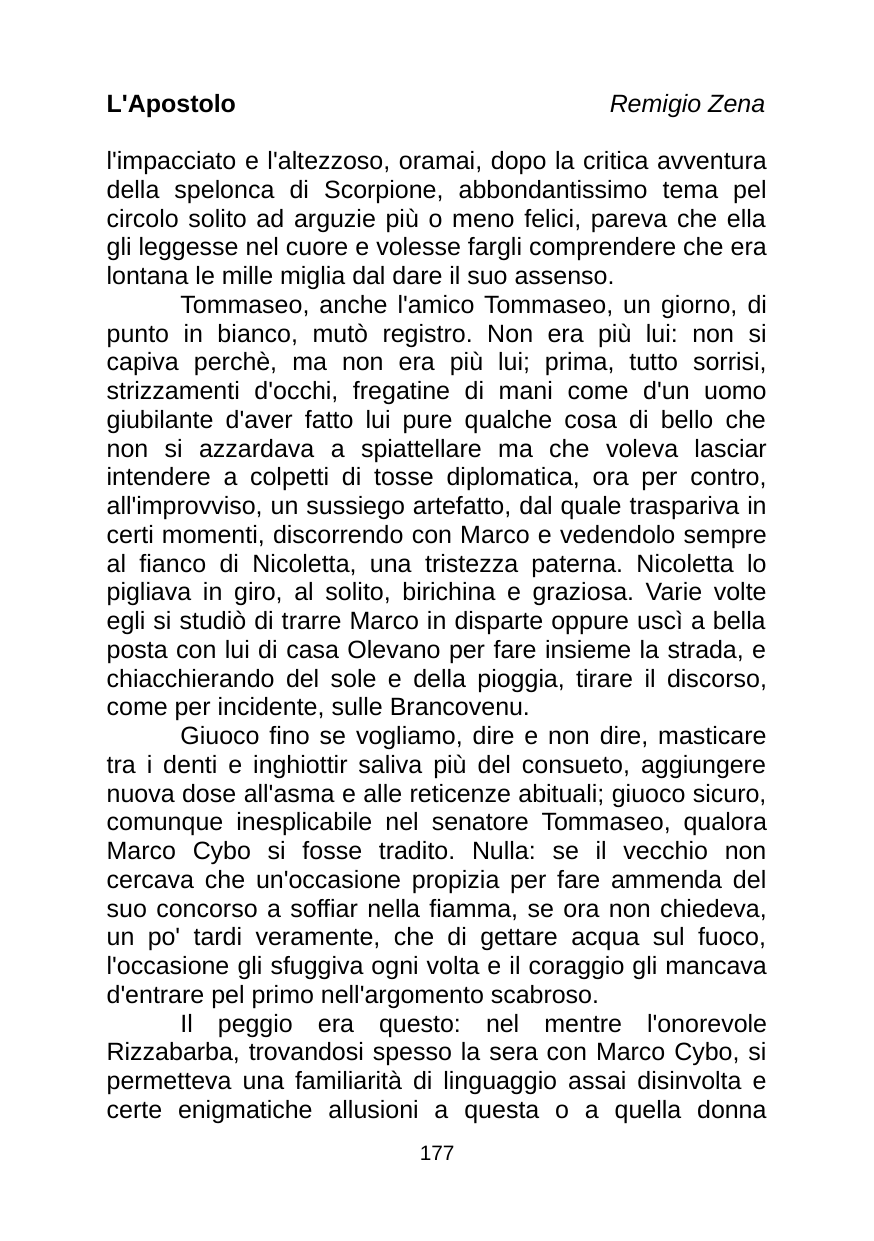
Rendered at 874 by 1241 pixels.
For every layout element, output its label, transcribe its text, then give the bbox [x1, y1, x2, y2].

text Il peggio era questo: nel mentre l'onorevole Rizzabarba, trovandosi spesso la sera con Marco Cybo, si permetteva una familiarità di linguaggio assai disinvolta e certe enigmatiche allusioni a questa o a quella donna [106, 1009, 768, 1124]
text l'impacciato e l'altezzoso, oramai, dopo la critica avventura della spelonca di Scorpione, abbondantissimo tema pel circolo solito ad arguzie più o meno felici, pareva che ella gli leggesse nel cuore e volesse fargli comprendere che era lontana le mille miglia dal dare il suo assenso. [106, 146, 768, 290]
text Tommaseo, anche l'amico Tommaseo, un giorno, di punto in bianco, mutò registro. Non era più lui: non si capiva perchè, ma non era più lui; prima, tutto sorrisi, strizzamenti d'occhi, fregatine di mani come d'un uomo giubilante d'aver fatto lui pure qualche cosa di bello che non si azzardava a spiattellare ma che voleva lasciar intendere a colpetti di tosse diplomatica, ora per contro, all'improvviso, un sussiego artefatto, dal quale traspariva in certi momenti, discorrendo con Marco e vedendolo sempre al fianco di Nicoletta, una tristezza paterna. Nicoletta lo pigliava in giro, al solito, birichina e graziosa. Varie volte egli si studiò di trarre Marco in disparte oppure uscì a bella posta con lui di casa Olevano per fare insieme la strada, e chiacchierando del sole e della pioggia, tirare il discorso, come per incidente, sulle Brancovenu. [106, 290, 768, 721]
text Giuoco fino se vogliamo, dire e non dire, masticare tra i denti e inghiottir saliva più del consueto, aggiungere nuova dose all'asma e alle reticenze abituali; giuoco sicuro, comunque inesplicabile nel senatore Tommaseo, qualora Marco Cybo si fosse tradito. Nulla: se il vecchio non cercava che un'occasione propizia per fare ammenda del suo concorso a soffiar nella fiamma, se ora non chiedeva, un po' tardi veramente, che di gettare acqua sul fuoco, l'occasione gli sfuggiva ogni volta e il coraggio gli mancava d'entrare pel primo nell'argomento scabroso. [106, 721, 768, 1009]
